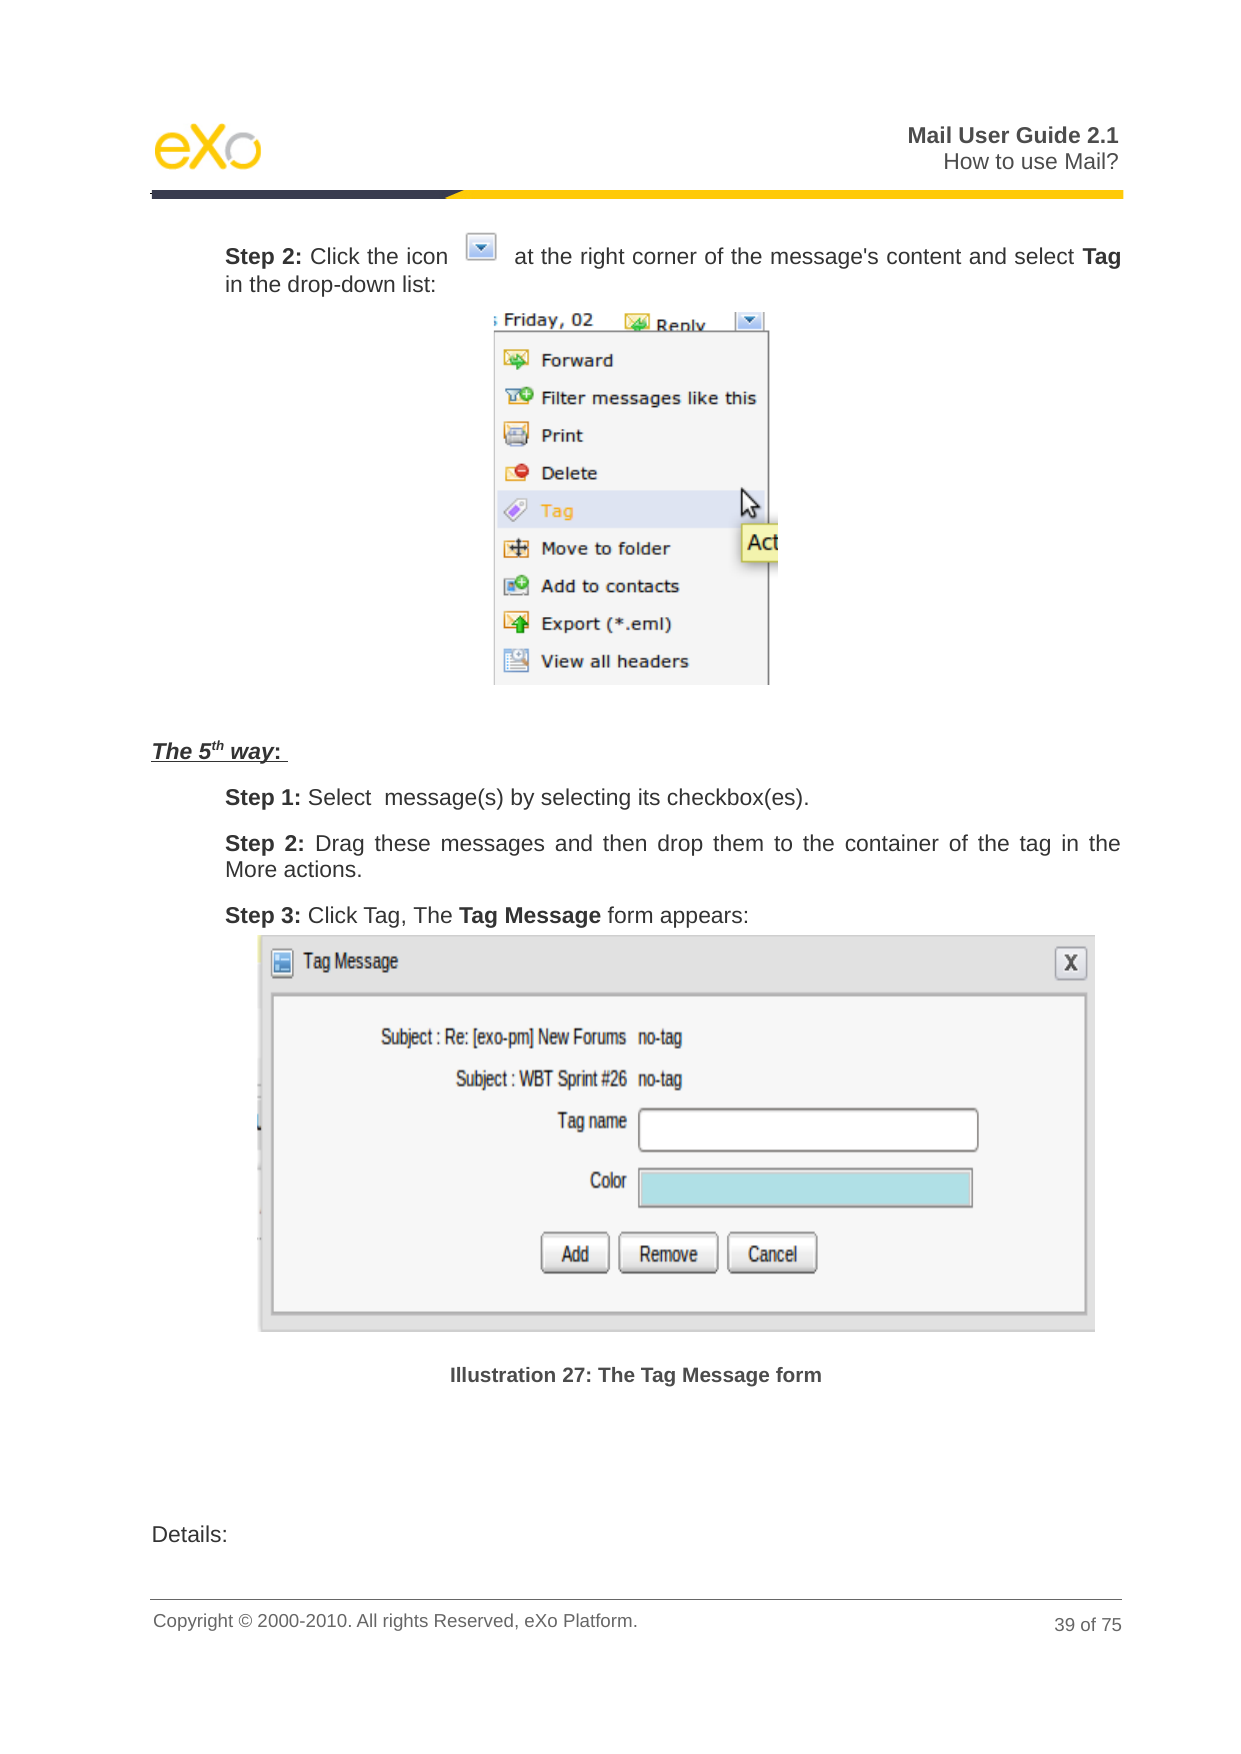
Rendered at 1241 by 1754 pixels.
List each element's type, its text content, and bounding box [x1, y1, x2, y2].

picture [257, 935, 1095, 1332]
picture [151, 190, 1124, 199]
list The 5th way: [114, 738, 1122, 764]
picture [493, 312, 778, 685]
list Step 2: Click the icon at the right corner of the message's content and select Tag in the drop-down list: [187, 223, 1122, 298]
list Step 2: Drag these messages and then drop them to the container of the tag in the More actions. [187, 829, 1122, 882]
list Details: [114, 1332, 1122, 1548]
picture [155, 123, 262, 170]
picture [463, 231, 500, 264]
list Step 3: Click Tag, The Tag Message form appears: [187, 902, 1122, 928]
list Step 1: Select message(s) by selecting its checkbox(es). [187, 784, 1122, 810]
list Illustration 27: The Tag Message form [172, 1332, 1099, 1387]
